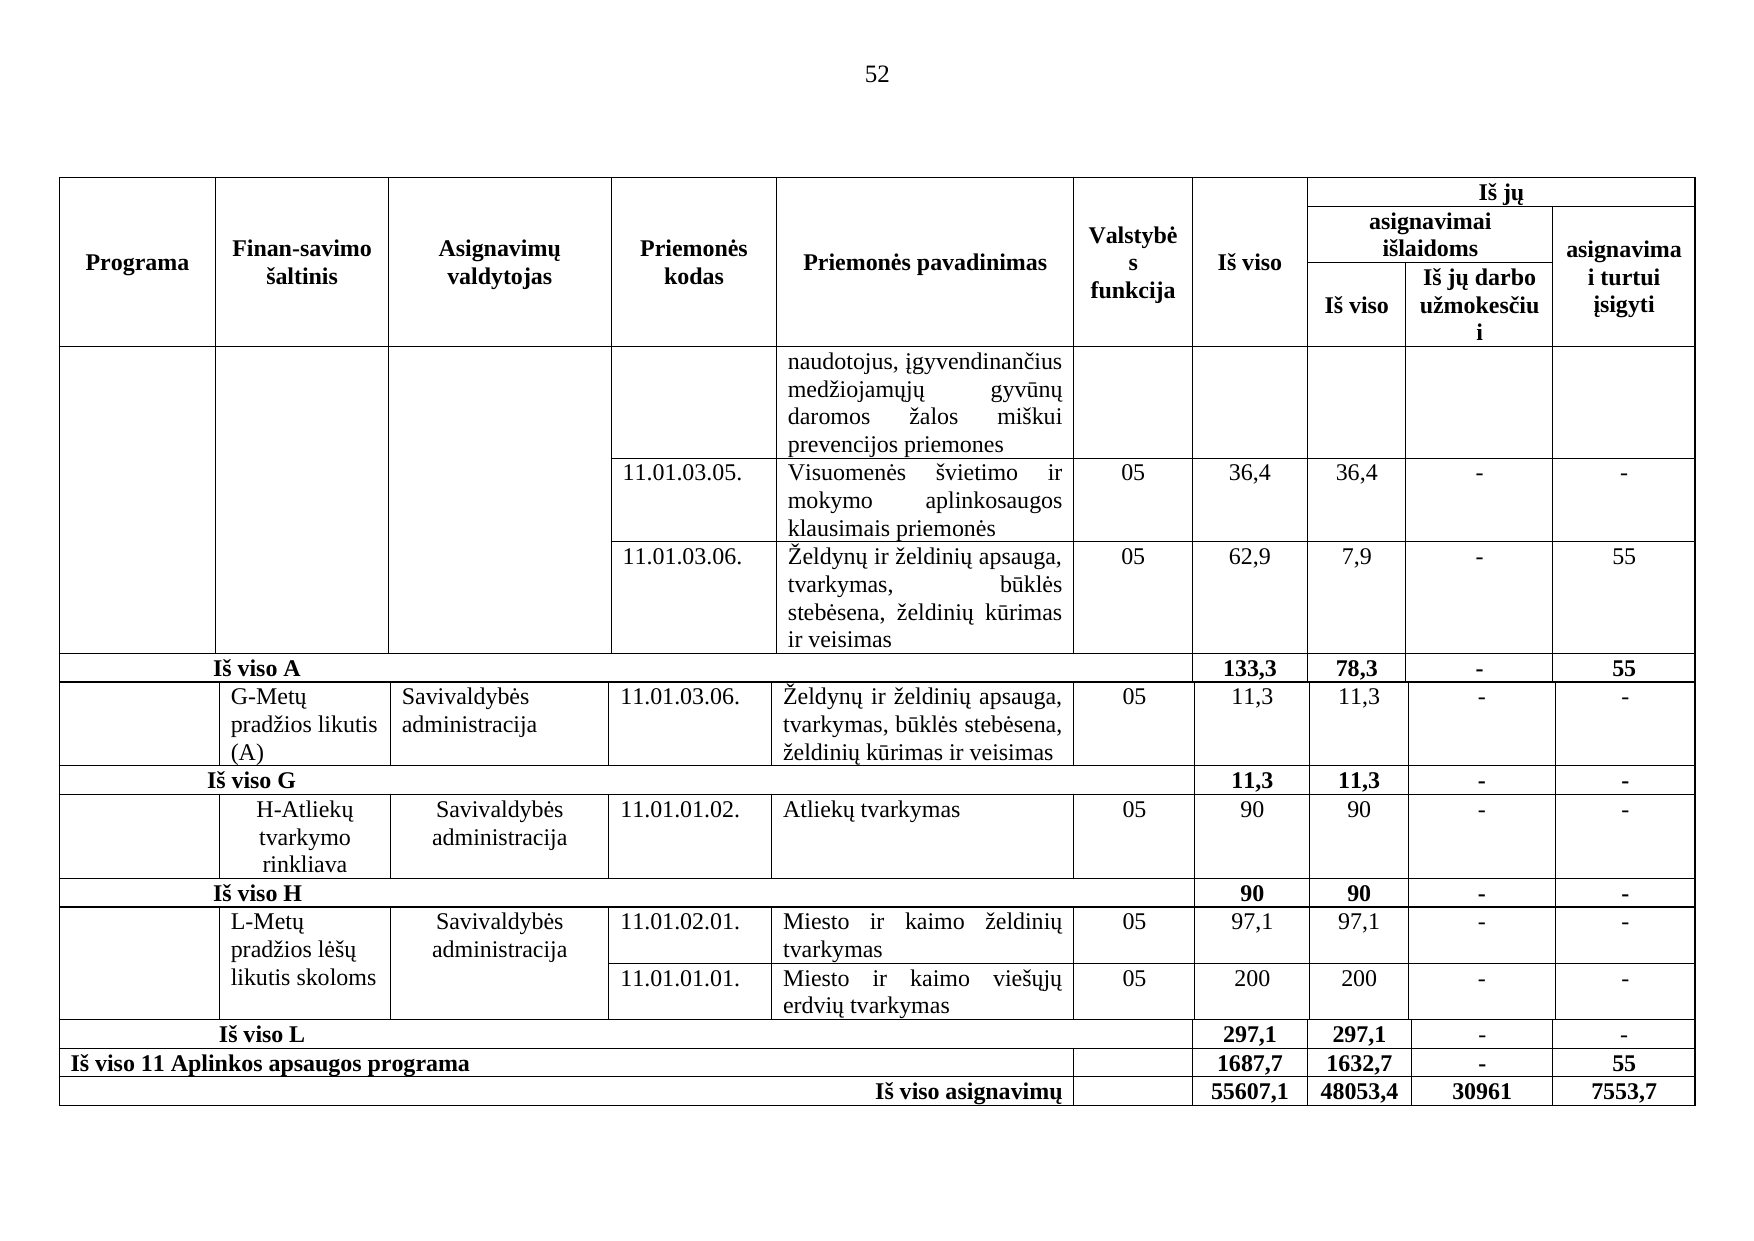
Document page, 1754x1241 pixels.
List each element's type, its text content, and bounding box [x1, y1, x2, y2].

table_cell 90 [1195, 879, 1309, 906]
table_header Priemonės kodas [612, 178, 776, 346]
table_cell Želdynų ir želdinių apsauga, tvarkymas, būklės stebėsena, želdinių kūrimas ir veisimas [777, 542, 1073, 653]
table_header Programa [60, 178, 215, 346]
table_header Priemonės pavadinimas [777, 178, 1073, 346]
table_cell 297,1 [1308, 1020, 1411, 1047]
table_cell - [1409, 879, 1555, 906]
table_cell Savivaldybės administracija [391, 683, 608, 765]
table_cell Savivaldybės administracija [391, 795, 608, 878]
table_cell [1074, 347, 1192, 457]
table_cell asignavimai turtui įsigyti [1553, 207, 1694, 346]
table_cell 05 [1074, 908, 1194, 963]
table_cell [1308, 347, 1405, 457]
table_cell 11,3 [1195, 683, 1309, 765]
table_cell - [1553, 459, 1694, 541]
table_cell Atliekų tvarkymas [772, 795, 1073, 878]
table_cell - [1556, 795, 1694, 878]
table_cell Iš viso [1308, 263, 1405, 346]
table_cell 05 [1074, 459, 1192, 541]
table_cell - [1553, 1020, 1694, 1047]
table_cell naudotojus, įgyvendinančius medžiojamųjų gyvūnų daromos žalos miškui prevencijos priemones [777, 347, 1073, 457]
table_cell Iš viso 11 Aplinkos apsaugos programa [60, 1049, 1073, 1076]
table_cell 90 [1195, 795, 1309, 878]
table_cell L-Metų pradžios lėšų likutis skoloms [220, 908, 390, 1019]
table_cell 05 [1074, 542, 1192, 653]
table_cell 1632,7 [1308, 1049, 1411, 1076]
table_header Asignavimų valdytojas [389, 178, 611, 346]
table_cell - [1556, 908, 1694, 963]
table_header Finan-savimo šaltinis [216, 178, 388, 346]
table_cell 36,4 [1193, 459, 1307, 541]
table_cell - [1412, 1020, 1552, 1047]
table_cell 90 [1310, 879, 1408, 906]
table_cell 36,4 [1308, 459, 1405, 541]
table_header Iš viso [1193, 178, 1307, 346]
table_cell Iš viso L [60, 1020, 1192, 1047]
table_cell H-Atliekų tvarkymo rinkliava [220, 795, 390, 878]
table_cell Visuomenės švietimo ir mokymo aplinkosaugos klausimais priemonės [777, 459, 1073, 541]
table_cell 30961 [1412, 1077, 1552, 1105]
table_cell [389, 347, 611, 653]
table_cell 05 [1074, 795, 1194, 878]
table_cell 11,3 [1310, 683, 1408, 765]
table_cell 55607,1 [1193, 1077, 1307, 1105]
table_cell Miesto ir kaimo želdinių tvarkymas [772, 908, 1073, 963]
table_header Valstybės funkcija [1074, 178, 1192, 346]
table_cell - [1406, 459, 1552, 541]
table_cell 48053,4 [1308, 1077, 1411, 1105]
table_cell 11.01.01.01. [609, 964, 771, 1019]
table_cell - [1553, 347, 1694, 457]
table_cell [612, 347, 776, 457]
table_cell - [1406, 542, 1552, 653]
table_cell Iš viso asignavimų [60, 1077, 1073, 1105]
table_cell - [1556, 766, 1694, 794]
table_cell [1074, 1077, 1192, 1105]
table_cell Iš viso H [60, 879, 1194, 906]
table_cell 200 [1310, 964, 1408, 1019]
table_cell 97,1 [1310, 908, 1408, 963]
table_cell [60, 795, 219, 878]
table_cell [1074, 1049, 1192, 1076]
table_cell Iš viso G [60, 766, 1194, 794]
table_cell 90 [1310, 795, 1408, 878]
table_cell 11.01.01.02. [609, 795, 771, 878]
table_cell [60, 908, 219, 1019]
table_cell 11,3 [1310, 766, 1408, 794]
table_cell Iš viso A [60, 654, 1192, 681]
table_cell 55 [1553, 1049, 1694, 1076]
table_cell Savivaldybės administracija [391, 908, 608, 1019]
table_cell - [1412, 1049, 1552, 1076]
table_cell 200 [1195, 964, 1309, 1019]
table_cell 05 [1074, 964, 1194, 1019]
table_cell - [1409, 964, 1555, 1019]
table_cell 133,3 [1193, 654, 1307, 681]
table_cell Iš jų darbo užmokesčiui [1406, 263, 1552, 346]
table_cell - [1409, 908, 1555, 963]
table_cell - [1409, 766, 1555, 794]
table_cell 11.01.03.05. [612, 459, 776, 541]
table_cell asignavimai išlaidoms [1308, 207, 1552, 262]
table_cell - [1409, 683, 1555, 765]
table_cell - [1409, 795, 1555, 878]
table_cell 7553,7 [1553, 1077, 1694, 1105]
table_cell 7,9 [1308, 542, 1405, 653]
table_cell 62,9 [1193, 542, 1307, 653]
table_cell 05 [1074, 683, 1194, 765]
table_cell Želdynų ir želdinių apsauga, tvarkymas, būklės stebėsena, želdinių kūrimas ir veisimas [772, 683, 1073, 765]
table_cell - [1556, 879, 1694, 906]
table_cell 11,3 [1195, 766, 1309, 794]
table_cell 11.01.02.01. [609, 908, 771, 963]
table_cell 11.01.03.06. [612, 542, 776, 653]
table_cell [60, 347, 215, 653]
table_cell - [1406, 654, 1552, 681]
table_cell [1193, 347, 1307, 457]
table_cell - [1556, 683, 1694, 765]
table_cell - [1406, 347, 1552, 457]
table_cell 297,1 [1193, 1020, 1307, 1047]
table_cell 1687,7 [1193, 1049, 1307, 1076]
table_cell - [1556, 964, 1694, 1019]
table_cell [216, 347, 388, 653]
table_cell Miesto ir kaimo viešųjų erdvių tvarkymas [772, 964, 1073, 1019]
table_cell 11.01.03.06. [609, 683, 771, 765]
table_cell 55 [1553, 654, 1694, 681]
table_cell 78,3 [1308, 654, 1405, 681]
table_header Iš jų [1308, 178, 1694, 206]
table_cell G-Metų pradžios likutis (A) [220, 683, 390, 765]
table_cell 97,1 [1195, 908, 1309, 963]
table_cell 55 [1553, 542, 1694, 653]
table_cell [60, 683, 219, 765]
